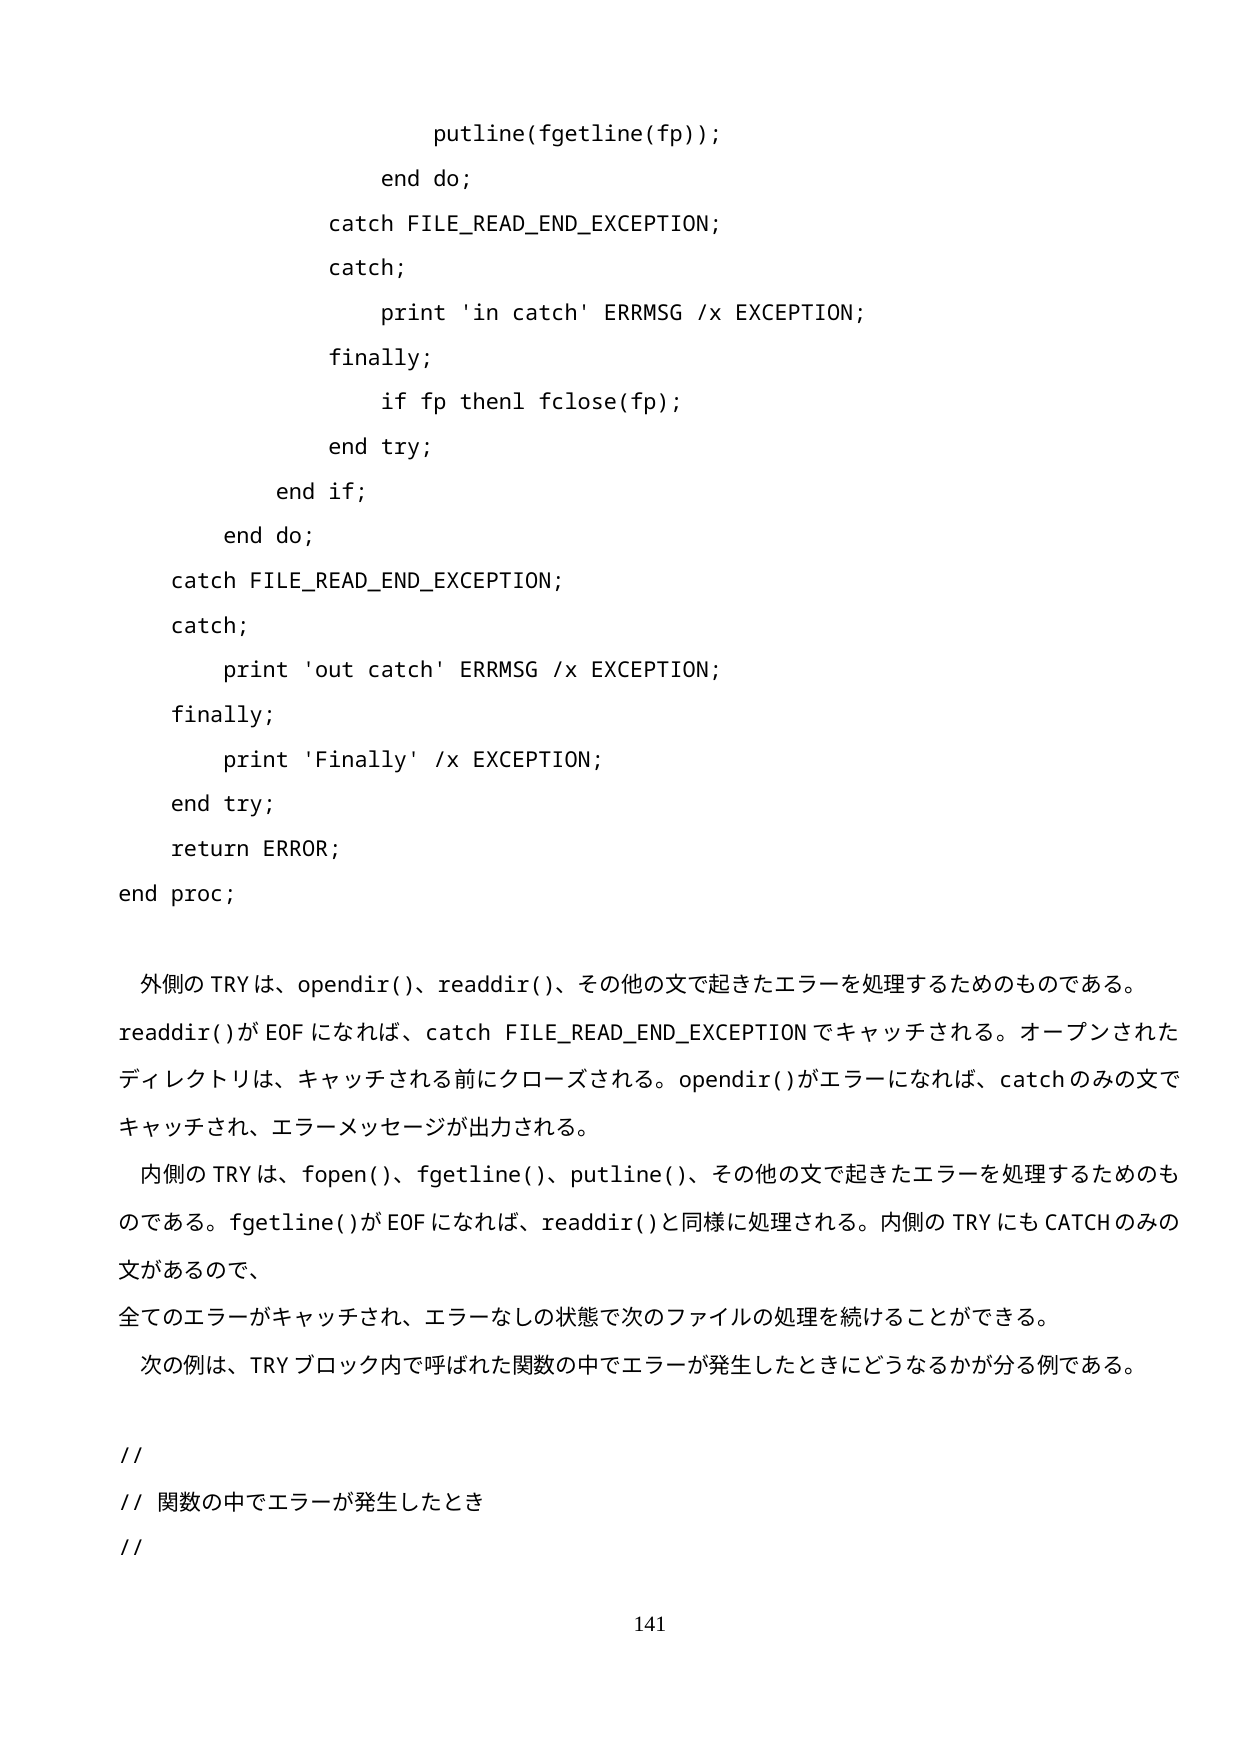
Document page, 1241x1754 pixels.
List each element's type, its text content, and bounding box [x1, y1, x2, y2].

text 全てのエラーがキャッチされ、エラーなしの状態で次のファイルの処理を続けることができる。 [118, 1300, 1181, 1332]
text print 'Finally' /x EXCEPTION; [118, 744, 1181, 773]
text catch; [118, 252, 1181, 282]
text // [118, 1440, 1181, 1470]
text end try; [118, 788, 1181, 818]
text end do; [118, 520, 1181, 550]
text catch FILE_READ_END_EXCEPTION; [118, 565, 1181, 595]
text end if; [118, 476, 1181, 505]
text finally; [118, 699, 1181, 729]
text // [118, 1532, 1181, 1562]
text end try; [118, 431, 1181, 461]
text print 'out catch' ERRMSG /x EXCEPTION; [118, 654, 1181, 684]
text 次の例は、TRYブロック内で呼ばれた関数の中でエラーが発生したときにどうなるかが分る例である。 [118, 1348, 1181, 1379]
text 内側のTRYは、fopen()、fgetline()、putline()、その他の文で起きたエラーを処理するためのものである。fgetline()がEOFになれば、readdir()と同様に処理される。内側のTRYにもCATCHのみの文があるので、 [118, 1157, 1181, 1284]
text readdir()がEOFになれば、catch FILE_READ_END_EXCEPTIONでキャッチされる。オープンされたディレクトリは、キャッチされる前にクローズされる。opendir()がエラーになれば、catchのみの文でキャッチされ、エラーメッセージが出力される。 [118, 1015, 1181, 1142]
text finally; [118, 342, 1181, 371]
text if fp thenl fclose(fp); [118, 386, 1181, 416]
text return ERROR; [118, 833, 1181, 863]
text catch; [118, 610, 1181, 639]
text 外側のTRYは、opendir()、readdir()、その他の文で起きたエラーを処理するためのものである。 [118, 967, 1181, 999]
text putline(fgetline(fp)); [118, 118, 1181, 148]
text // 関数の中でエラーが発生したとき [118, 1485, 1181, 1516]
text catch FILE_READ_END_EXCEPTION; [118, 207, 1181, 237]
text print 'in catch' ERRMSG /x EXCEPTION; [118, 297, 1181, 327]
text end proc; [118, 878, 1181, 908]
text end do; [118, 163, 1181, 193]
